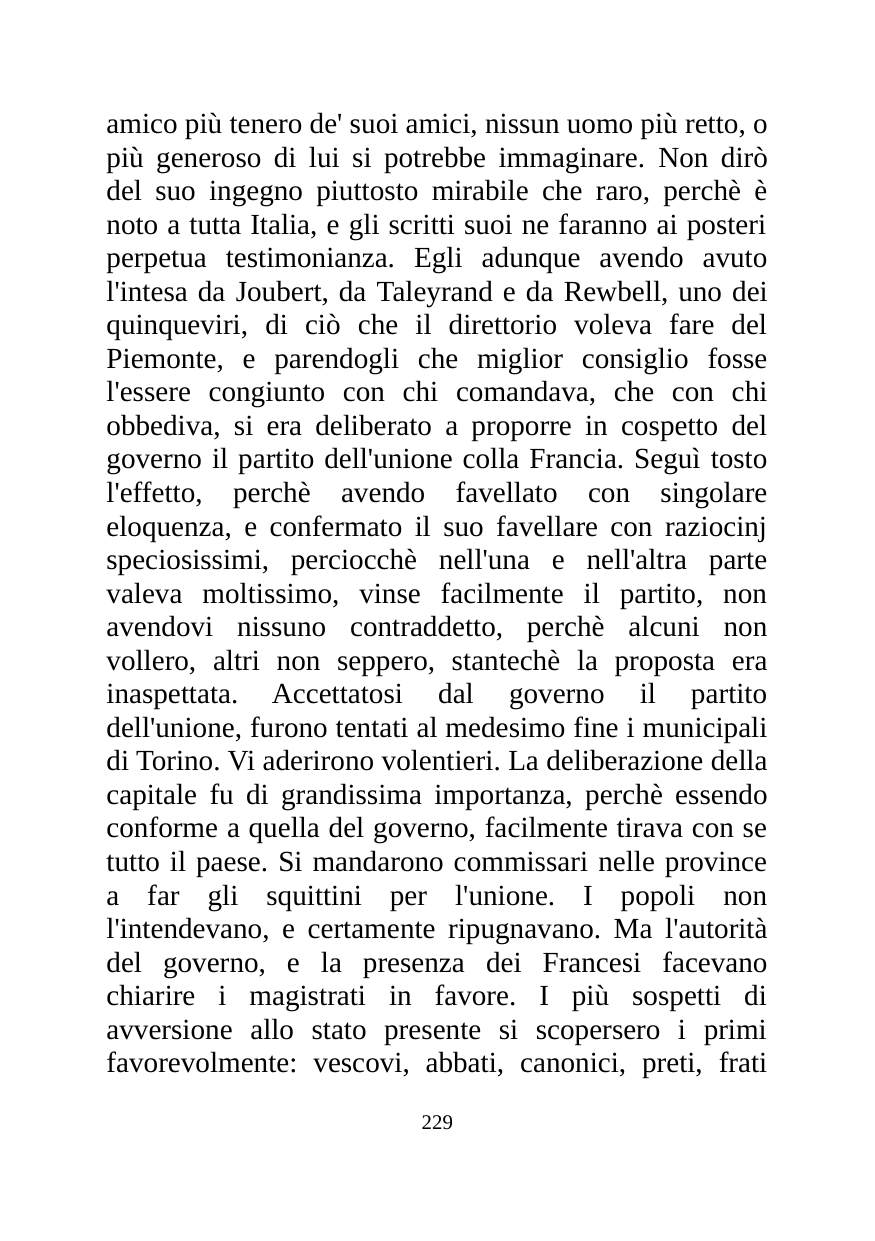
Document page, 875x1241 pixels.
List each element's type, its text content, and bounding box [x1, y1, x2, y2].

text amico più tenero de' suoi amici, nissun uomo più retto, o più generoso di lui si potrebbe immaginare. Non dirò del suo ingegno piuttosto mirabile che raro, perchè è noto a tutta Italia, e gli scritti suoi ne faranno ai posteri perpetua testimonianza. Egli adunque avendo avuto l'intesa da Joubert, da Taleyrand e da Rewbell, uno dei quinqueviri, di ciò che il direttorio voleva fare del Piemonte, e parendogli che miglior consiglio fosse l'essere congiunto con chi comandava, che con chi obbediva, si era deliberato a proporre in cospetto del governo il partito dell'unione colla Francia. Seguì tosto l'effetto, perchè avendo favellato con singolare eloquenza, e confermato il suo favellare con raziocinj speciosissimi, perciocchè nell'una e nell'altra parte valeva moltissimo, vinse facilmente il partito, non avendovi nissuno contraddetto, perchè alcuni non vollero, altri non seppero, stantechè la proposta era inaspettata. Accettatosi dal governo il partito dell'unione, furono tentati al medesimo fine i municipali di Torino. Vi aderirono volentieri. La deliberazione della capitale fu di grandissima importanza, perchè essendo conforme a quella del governo, facilmente tirava con se tutto il paese. Si mandarono commissari nelle province a far gli squittini per l'unione. I popoli non l'intendevano, e certamente ripugnavano. Ma l'autorità del governo, e la presenza dei Francesi facevano chiarire i magistrati in favore. I più sospetti di avversione allo stato presente si scopersero i primi favorevolmente: vescovi, abbati, canonici, preti, frati [106, 106, 768, 1079]
